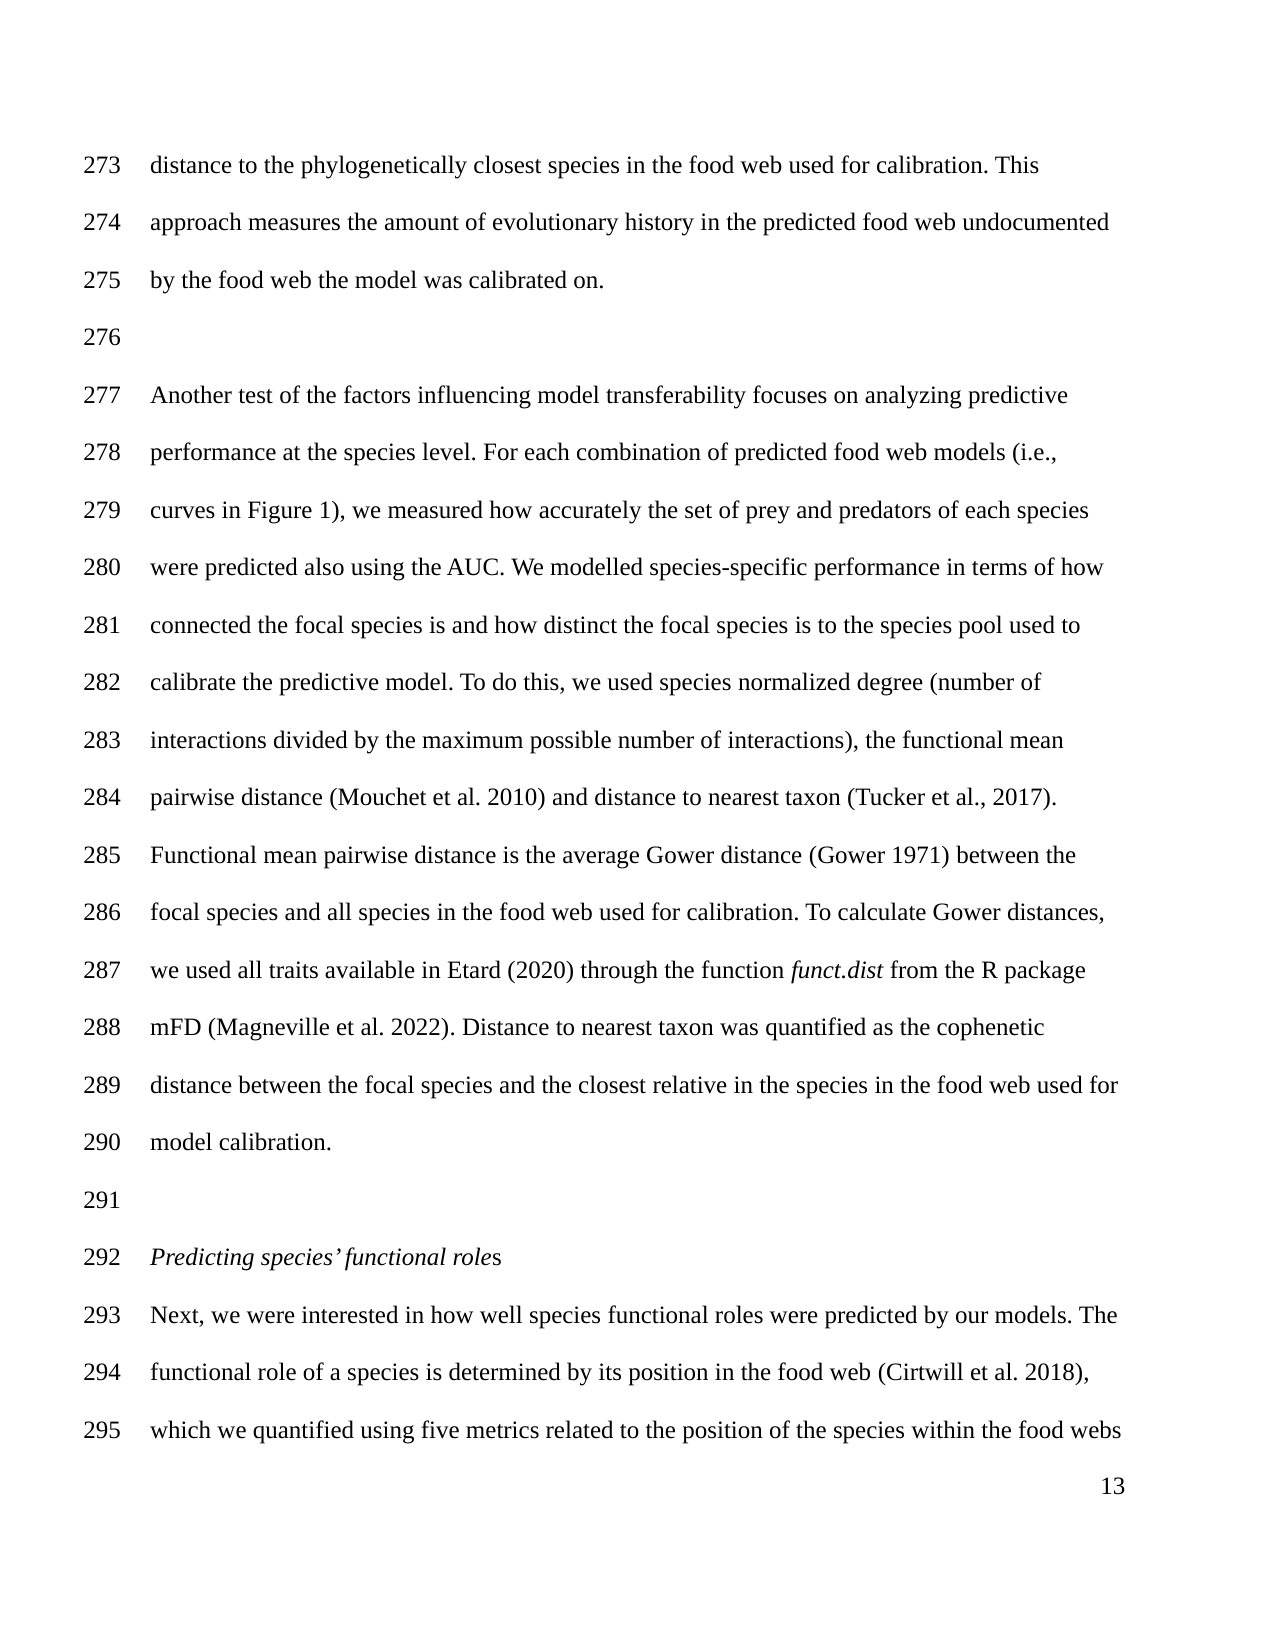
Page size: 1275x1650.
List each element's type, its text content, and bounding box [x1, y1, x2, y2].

text Another test of the factors influencing model transferability focuses on analyzing predictive performance at the species level. For each combination of predicted food web models (i.e., curves in Figure 1), we measured how accurately the set of prey and predators of each species were predicted also using the AUC. We modelled species-specific performance in terms of how connected the focal species is and how distinct the focal species is to the species pool used to calibrate the predictive model. To do this, we used species normalized degree (number of interactions divided by the maximum possible number of interactions), the functional mean pairwise distance (Mouchet et al. 2010) and distance to nearest taxon (Tucker et al., 2017). Functional mean pairwise distance is the average Gower distance (Gower 1971) between the focal species and all species in the food web used for calibration. To calculate Gower distances, we used all traits available in Etard (2020) through the function funct.dist from the R package mFD (Magneville et al. 2022). Distance to nearest taxon was quantified as the cophenetic distance between the focal species and the closest relative in the species in the food web used for model calibration. [150, 380, 1125, 1156]
text distance to the phylogenetically closest species in the food web used for calibration. This approach measures the amount of evolutionary history in the predicted food web undocumented by the food web the model was calibrated on. [150, 150, 1125, 294]
text Next, we were interested in how well species functional roles were predicted by our models. The functional role of a species is determined by its position in the food web (Cirtwill et al. 2018), which we quantified using five metrics related to the position of the species within the food webs [150, 1300, 1125, 1444]
text Predicting species’ functional roles [150, 1242, 1125, 1271]
